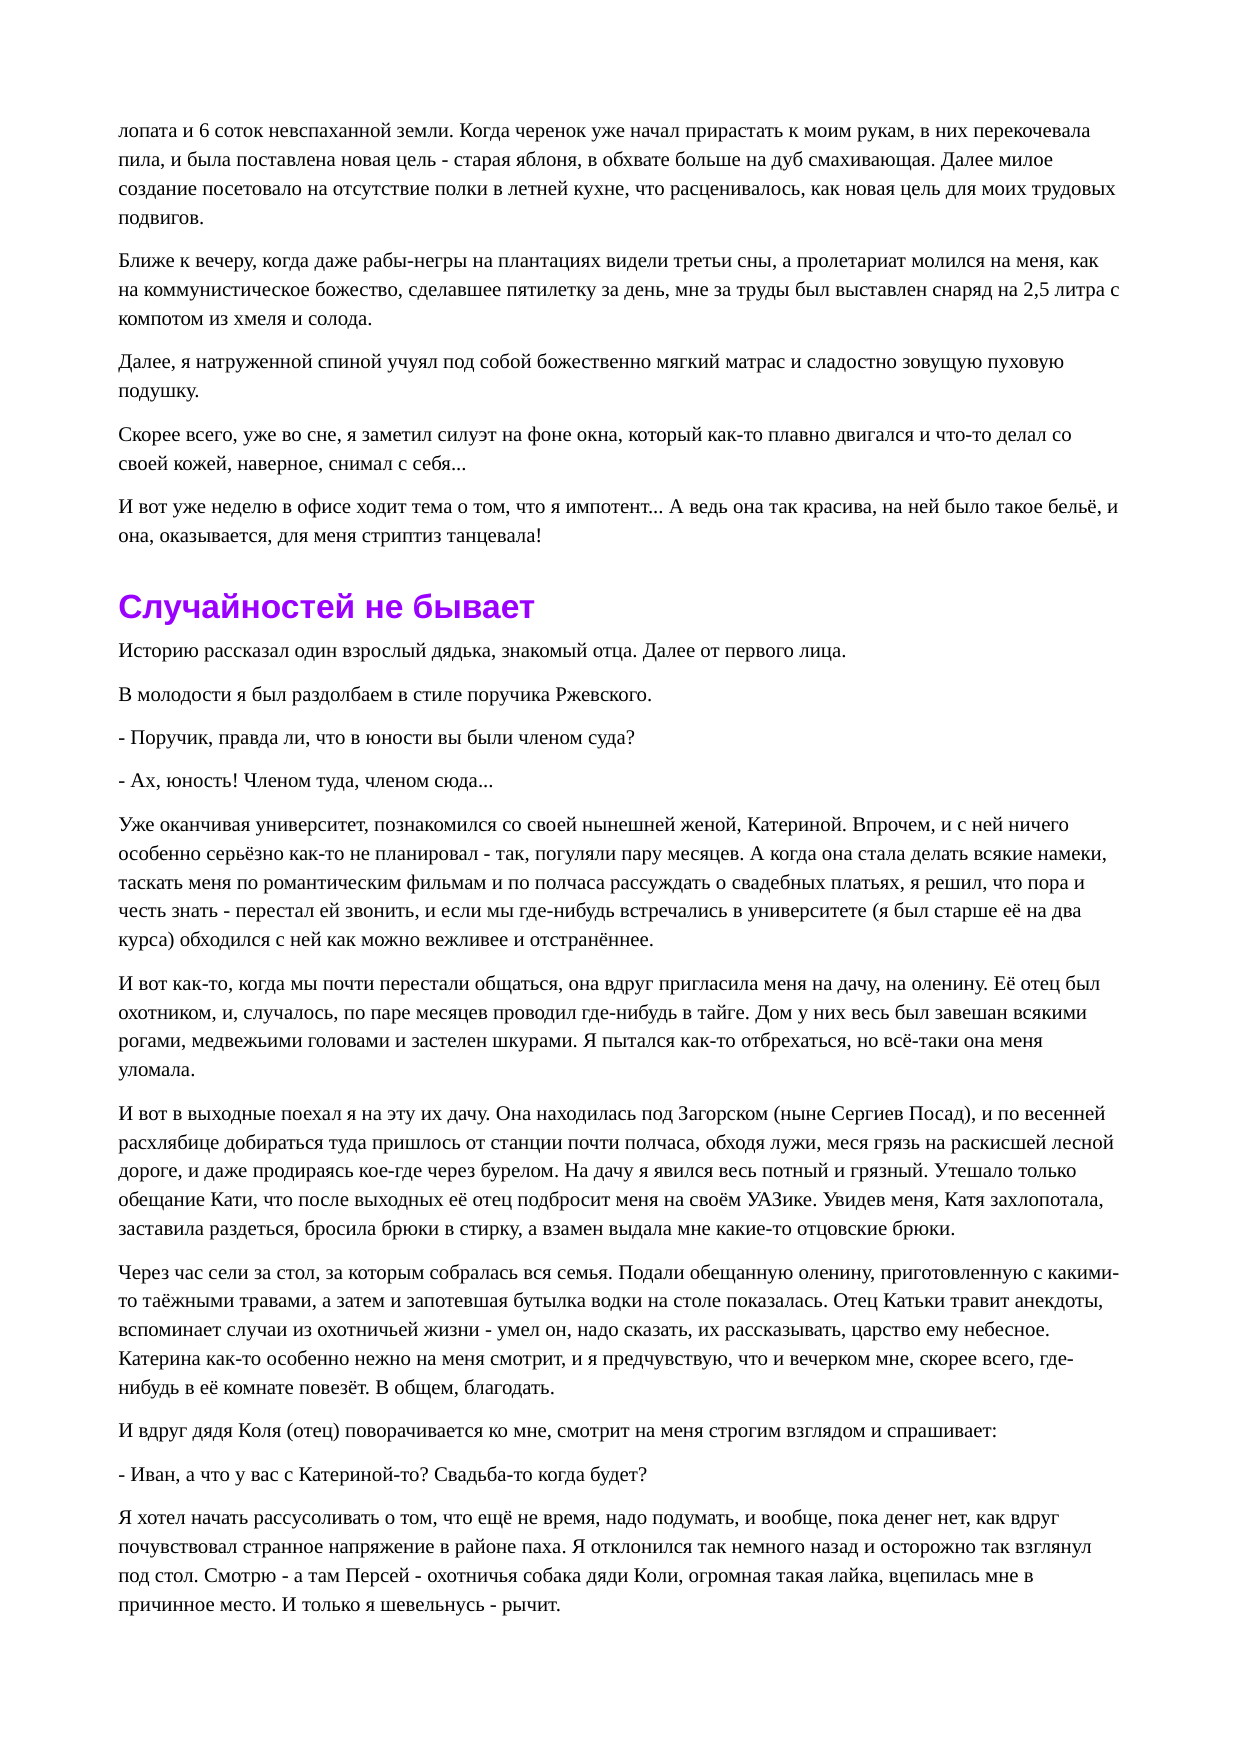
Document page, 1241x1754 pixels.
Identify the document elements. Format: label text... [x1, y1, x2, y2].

text И вот в выходные поехал я на эту их дачу. Она находилась под Загорском (ныне Сергиев Посад), и по весенней расхлябице добираться туда пришлось от станции почти полчаса, обходя лужи, меся грязь на раскисшей лесной дороге, и даже продираясь кое-где через бурелом. На дачу я явился весь потный и грязный. Утешало только обещание Кати, что после выходных её отец подбросит меня на своём УАЗике. Увидев меня, Катя захлопотала, заставила раздеться, бросила брюки в стирку, а взамен выдала мне какие-то отцовские брюки. [118, 1101, 1122, 1240]
text В молодости я был раздолбаем в стиле поручика Ржевского. [118, 682, 1122, 706]
subtitle Случайностей не бывает [118, 587, 1122, 626]
text Далее, я натруженной спиной учуял под собой божественно мягкий матрас и сладостно зовущую пуховую подушку. [118, 349, 1122, 402]
text Уже оканчивая университет, познакомился со своей нынешней женой, Катериной. Впрочем, и с ней ничего особенно серьёзно как-то не планировал - так, погуляли пару месяцев. А когда она стала делать всякие намеки, таскать меня по романтическим фильмам и по полчаса рассуждать о свадебных платьях, я решил, что пора и честь знать - перестал ей звонить, и если мы где-нибудь встречались в университете (я был старше её на два курса) обходился с ней как можно вежливее и отстранённее. [118, 812, 1122, 951]
text Я хотел начать рассусоливать о том, что ещё не время, надо подумать, и вообще, пока денег нет, как вдруг почувствовал странное напряжение в районе паха. Я отклонился так немного назад и осторожно так взглянул под стол. Смотрю - а там Персей - охотничья собака дяди Коли, огромная такая лайка, вцепилась мне в причинное место. И только я шевельнусь - рычит. [118, 1505, 1122, 1616]
text Через час сели за стол, за которым собралась вся семья. Подали обещанную оленину, приготовленную с какими-то таёжными травами, а затем и запотевшая бутылка водки на столе показалась. Отец Катьки травит анекдоты, вспоминает случаи из охотничьей жизни - умел он, надо сказать, их рассказывать, царство ему небесное. Катерина как-то особенно нежно на меня смотрит, и я предчувствую, что и вечерком мне, скорее всего, где-нибудь в её комнате повезёт. В общем, благодать. [118, 1259, 1122, 1399]
text лопата и 6 соток невспаханной земли. Когда черенок уже начал прирастать к моим рукам, в них перекочевала пила, и была поставлена новая цель - старая яблоня, в обхвате больше на дуб смахивающая. Далее милое создание посетовало на отсутствие полки в летней кухне, что расценивалось, как новая цель для моих трудовых подвигов. [118, 118, 1122, 229]
text И вдруг дядя Коля (отец) поворачивается ко мне, смотрит на меня строгим взглядом и спрашивает: [118, 1418, 1122, 1442]
text Ближе к вечеру, когда даже рабы-негры на плантациях видели третьи сны, а пролетариат молился на меня, как на коммунистическое божество, сделавшее пятилетку за день, мне за труды был выставлен снаряд на 2,5 литра с компотом из хмеля и солода. [118, 248, 1122, 330]
text И вот уже неделю в офисе ходит тема о том, что я импотент... А ведь она так красива, на ней было такое бельё, и она, оказывается, для меня стриптиз танцевала! [118, 494, 1122, 547]
text - Ах, юность! Членом туда, членом сюда... [118, 768, 1122, 792]
text - Поручик, правда ли, что в юности вы были членом суда? [118, 725, 1122, 749]
text Скорее всего, уже во сне, я заметил силуэт на фоне окна, который как-то плавно двигался и что-то делал со своей кожей, наверное, снимал с себя... [118, 422, 1122, 474]
text И вот как-то, когда мы почти перестали общаться, она вдруг пригласила меня на дачу, на оленину. Её отец был охотником, и, случалось, по паре месяцев проводил где-нибудь в тайге. Дом у них весь был завешан всякими рогами, медвежьими головами и застелен шкурами. Я пытался как-то отбрехаться, но всё-таки она меня уломала. [118, 971, 1122, 1081]
text - Иван, а что у вас с Катериной-то? Свадьба-то когда будет? [118, 1462, 1122, 1486]
text Историю рассказал один взрослый дядька, знакомый отца. Далее от первого лица. [118, 638, 1122, 662]
